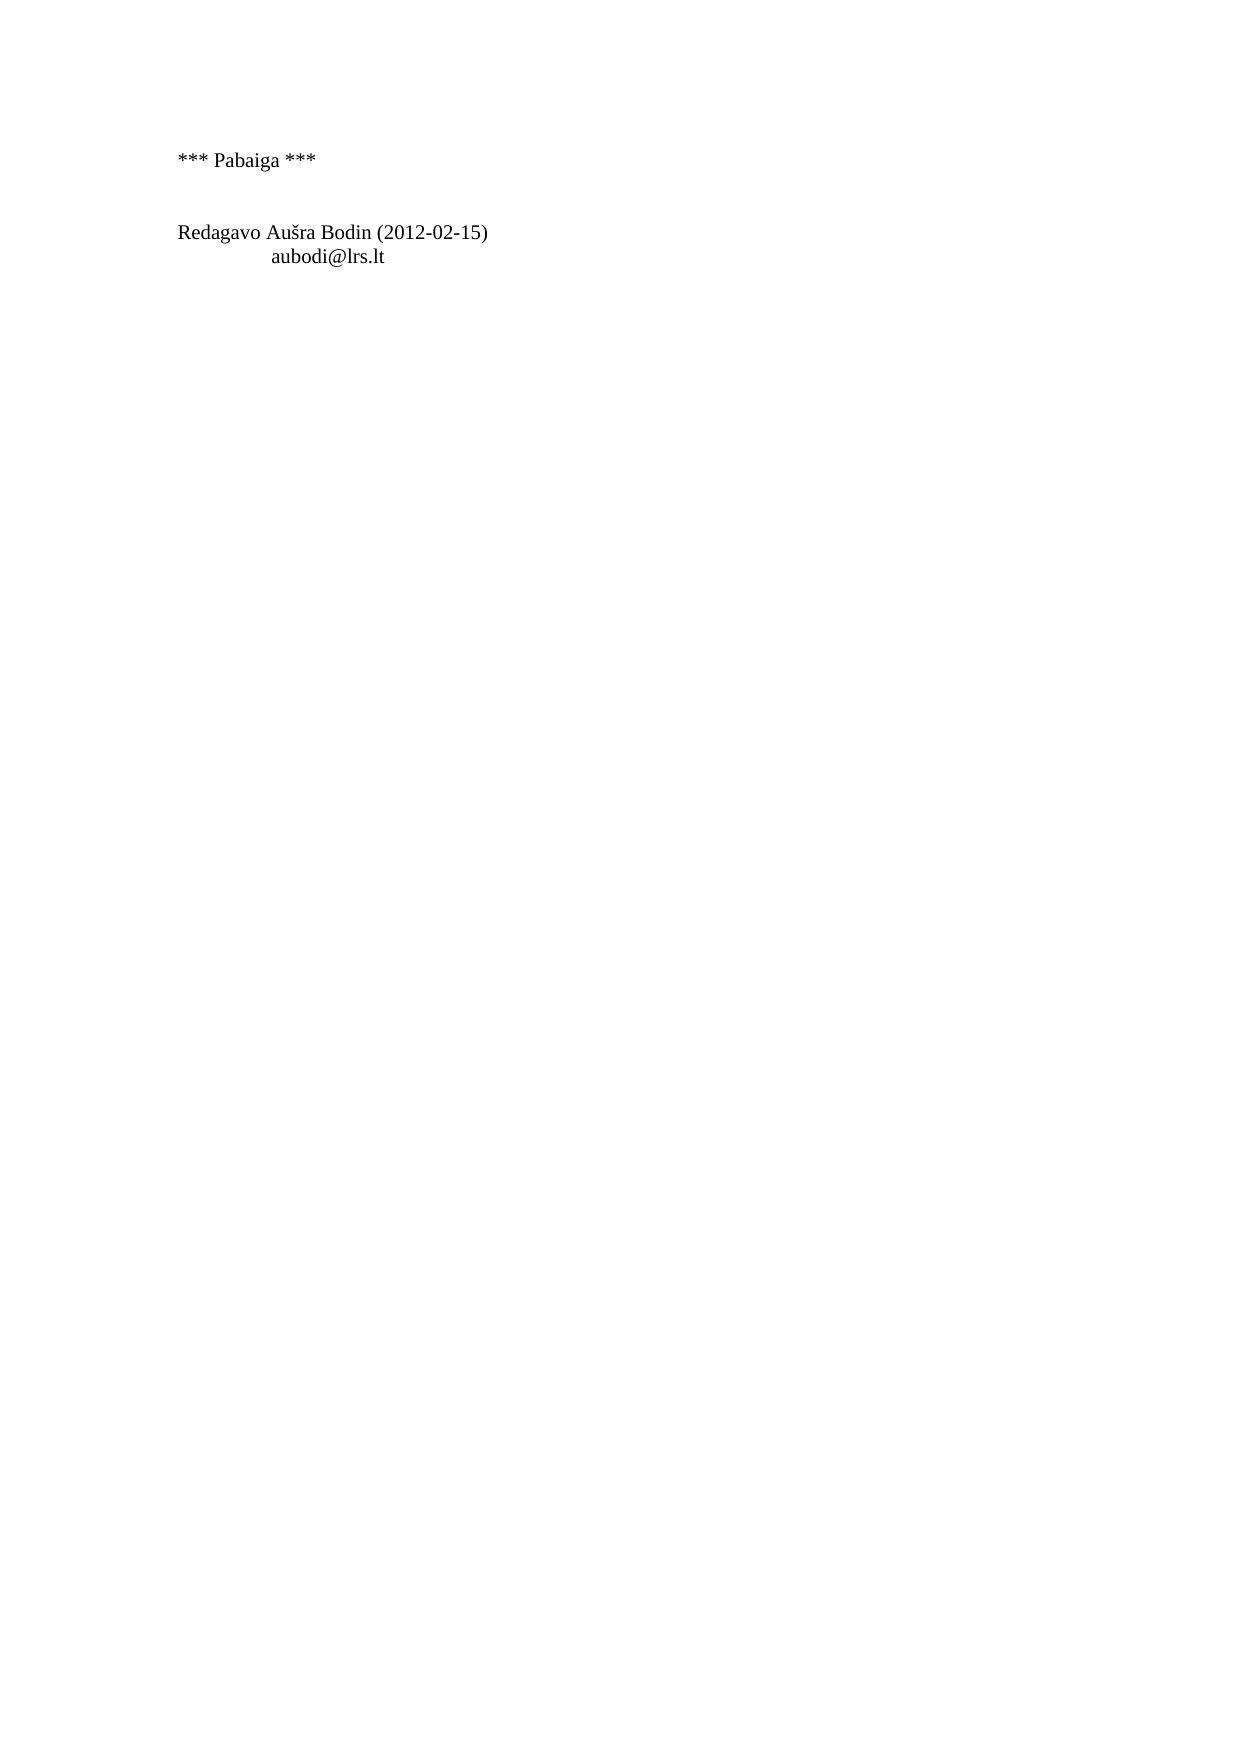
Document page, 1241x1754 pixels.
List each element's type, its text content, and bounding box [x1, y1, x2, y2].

text aubodi@lrs.lt [177, 244, 1122, 268]
text Redagavo Aušra Bodin (2012-02-15) [177, 220, 1122, 244]
text *** Pabaiga *** [177, 148, 1122, 172]
